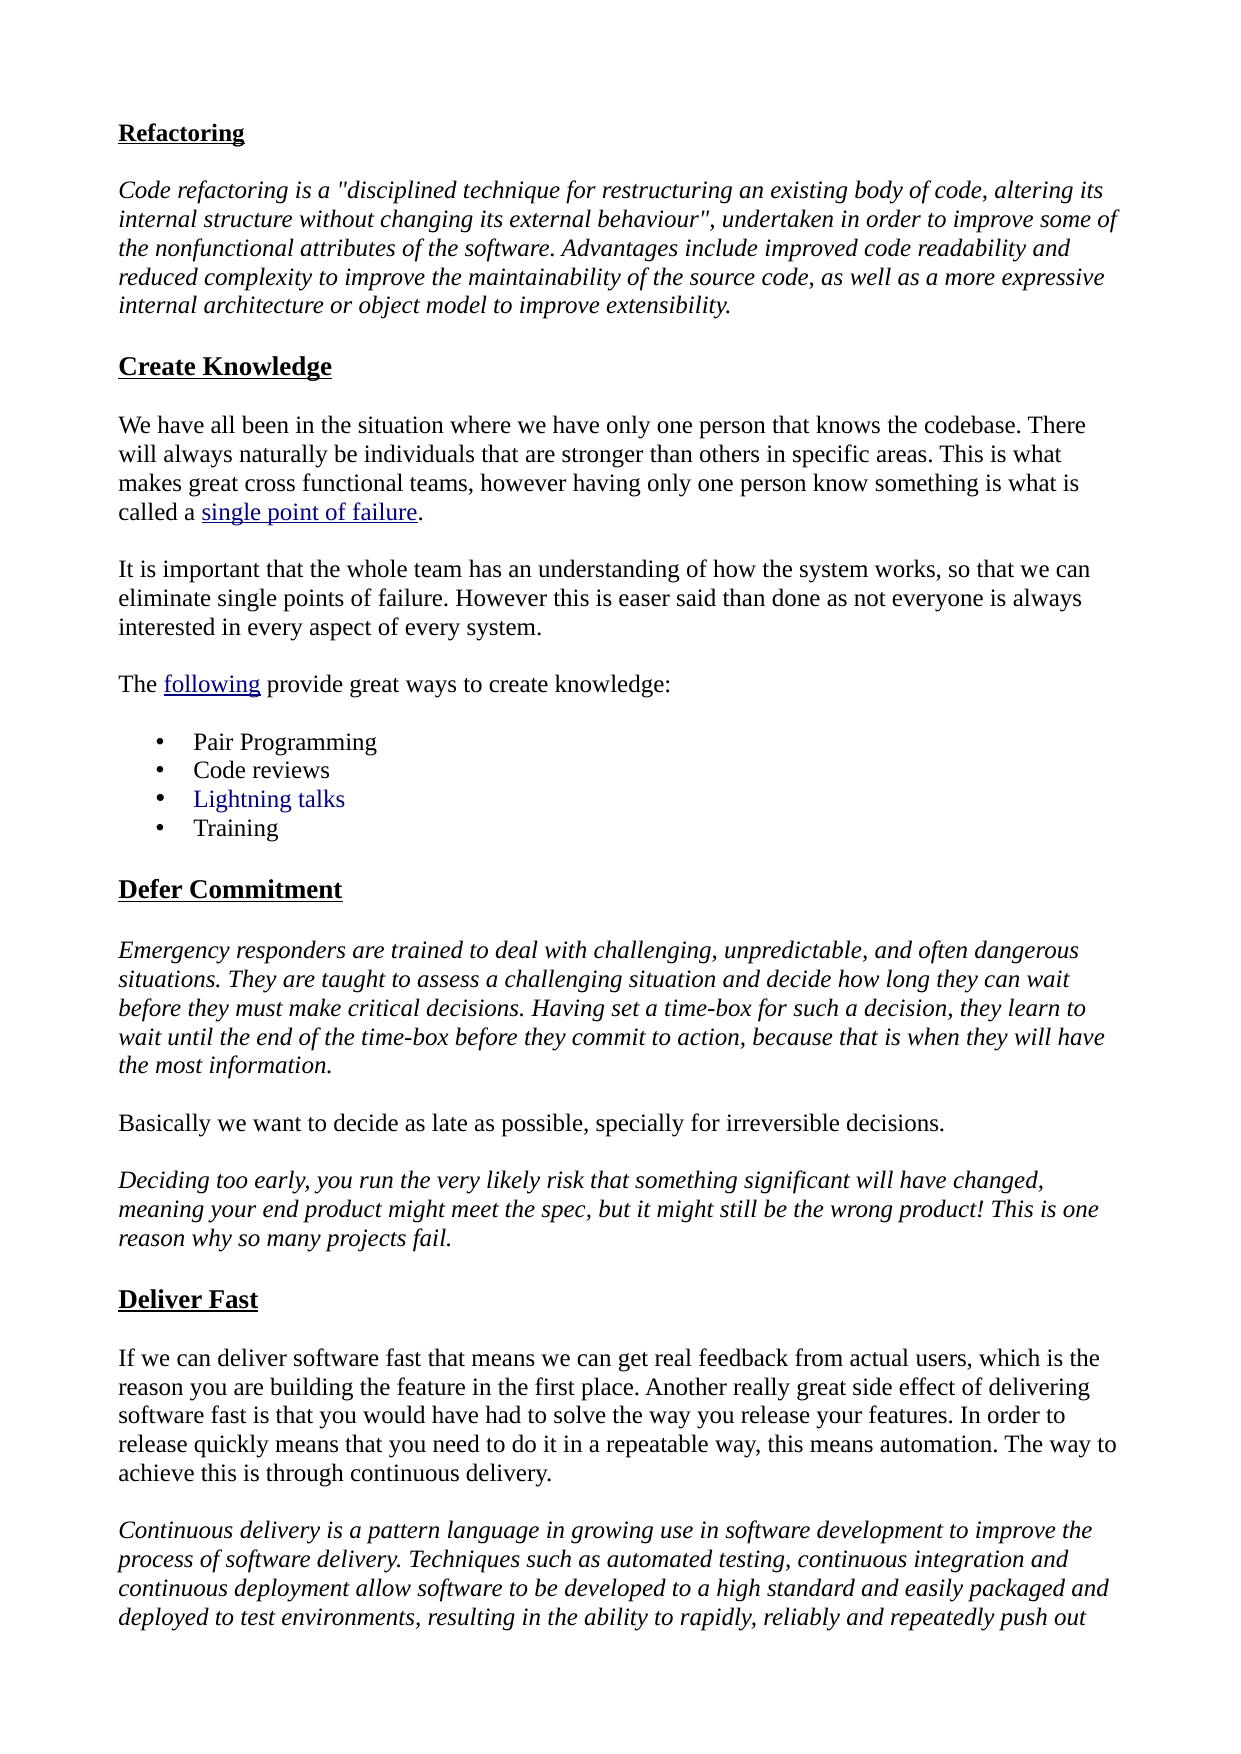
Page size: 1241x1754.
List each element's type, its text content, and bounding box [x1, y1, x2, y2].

text Deciding too early, you run the very likely risk that something significant will have changed, meaning your end product might meet the spec, but it might still be the wrong product! This is one reason why so many projects fail. [118, 1166, 1122, 1252]
text Refactoring [118, 118, 1122, 147]
text It is important that the whole team has an understanding of how the system works, so that we can eliminate single points of failure. However this is easer said than done as not everyone is always interested in every aspect of every system. [118, 554, 1122, 640]
list Code reviews [156, 755, 1122, 784]
list Pair Programming [156, 727, 1122, 755]
text Code refactoring is a "disciplined technique for restructuring an existing body of code, altering its internal structure without changing its external behaviour", undertaken in order to improve some of the nonfunctional attributes of the software. Advantages include improved code readability and reduced complexity to improve the maintainability of the source code, as well as a more expressive internal architecture or object model to improve extensibility. [118, 176, 1122, 319]
list Lightning talks [156, 784, 1122, 813]
text If we can deliver software fast that means we can get real feedback from actual users, which is the reason you are building the feature in the first place. Another really great side effect of delivering software fast is that you would have had to solve the way you release your features. In order to release quickly means that you need to do it in a repeatable way, this means automation. The way to achieve this is through continuous delivery. [118, 1343, 1122, 1487]
text Create Knowledge [118, 351, 1122, 382]
text Basically we want to decide as late as possible, specially for irreversible decisions. [118, 1108, 1122, 1137]
text Continuous delivery is a pattern language in growing use in software development to improve the process of software delivery. Techniques such as automated testing, continuous integration and continuous deployment allow software to be developed to a high standard and easily packaged and deployed to test environments, resulting in the ability to rapidly, reliably and repeatedly push out [118, 1515, 1122, 1630]
text We have all been in the situation where we have only one person that knows the codebase. There will always naturally be individuals that are stronger than others in specific areas. This is what makes great cross functional teams, however having only one person know something is what is called a single point of failure. [118, 410, 1122, 525]
text Deliver Fast [118, 1283, 1122, 1314]
text The following provide great ways to create knowledge: [118, 669, 1122, 698]
list Training [156, 813, 1122, 842]
text Defer Commitment [118, 873, 1122, 904]
text Emergency responders are trained to deal with challenging, unpredictable, and often dangerous situations. They are taught to assess a challenging situation and decide how long they can wait before they must make critical decisions. Having set a time-box for such a decision, they learn to wait until the end of the time-box before they commit to action, because that is when they will have the most information. [118, 936, 1122, 1079]
